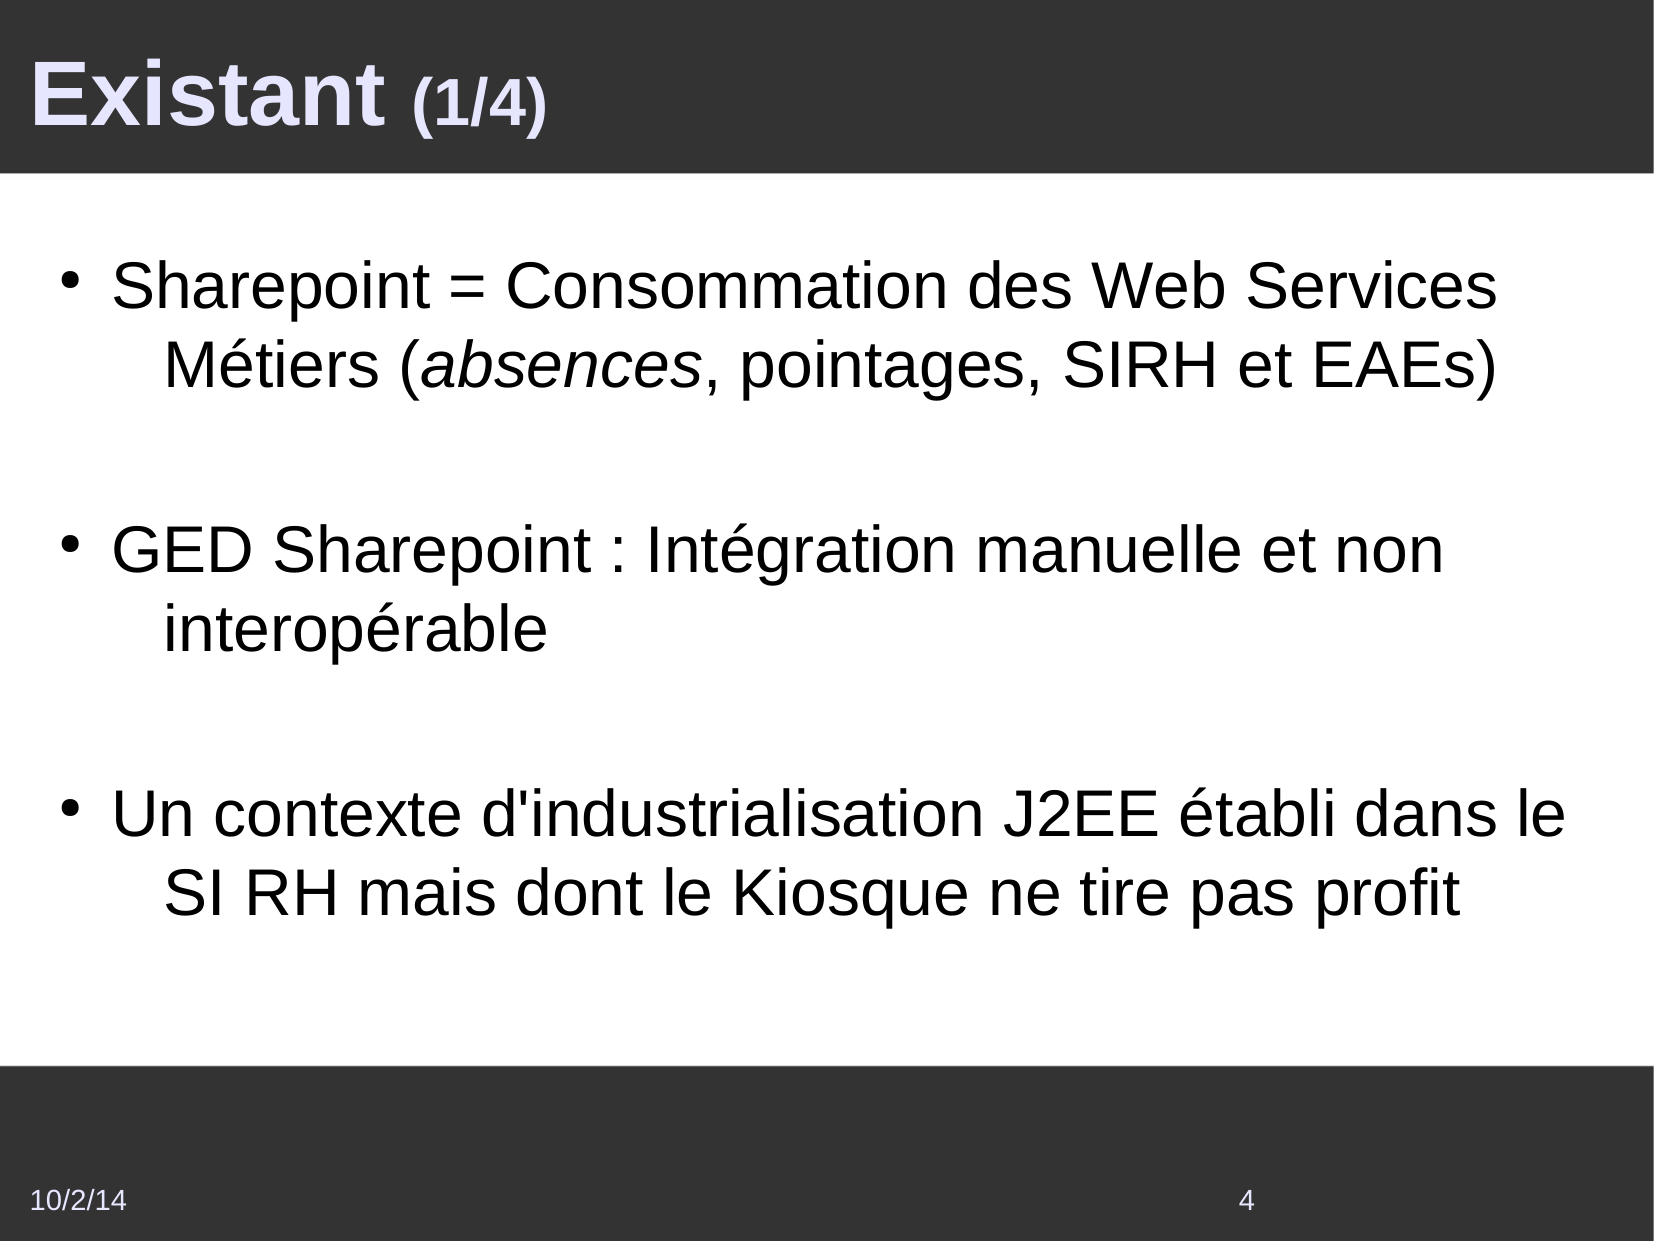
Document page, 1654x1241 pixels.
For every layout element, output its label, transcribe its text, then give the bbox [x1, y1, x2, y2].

picture [0, 0, 1654, 1241]
text_box 10/2/14 [29, 1181, 566, 1241]
title Existant (1/4) [29, 33, 1625, 144]
list Sharepoint = Consommation des Web Services Métiers (absences, pointages, SIRH et EAEs) GED Sharepoint : Intégration manuelle et non interopérable Un contexte d'industrialisation J2EE établi dans le SI RH mais dont le Kiosque ne tire pas profit [23, 242, 1619, 936]
text_box [1238, 1181, 1625, 1241]
